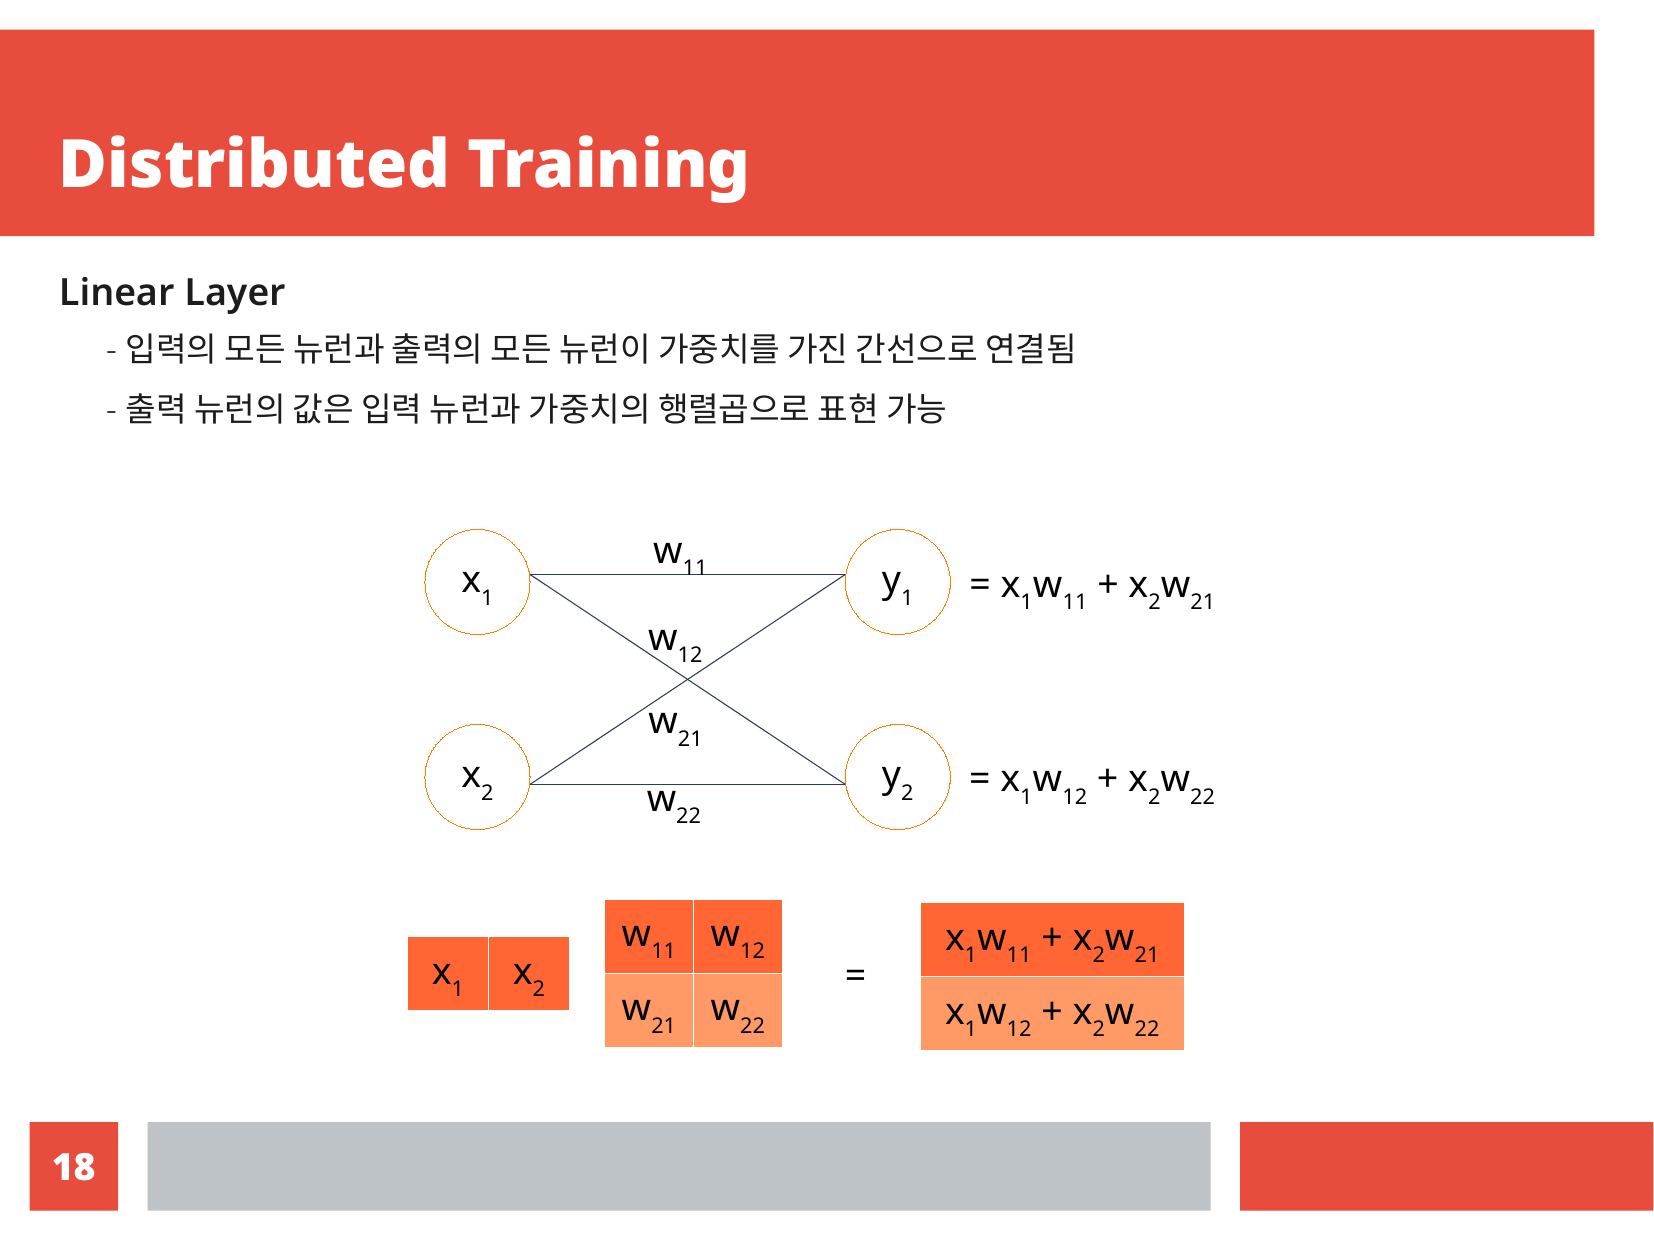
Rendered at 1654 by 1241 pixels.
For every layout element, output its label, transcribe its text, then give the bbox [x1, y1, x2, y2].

table_cell x1w12 + x2w22 [921, 977, 1184, 1050]
text_box x1 [424, 529, 531, 635]
text_box w11 [638, 515, 741, 588]
table_header x1w11 + x2w21 [921, 903, 1184, 976]
text_box w22 [632, 763, 734, 836]
text_box y1 [845, 529, 951, 635]
text_box = x1w12 + x2w22 [954, 744, 1405, 835]
table_cell w22 [694, 974, 782, 1047]
text_box x2 [424, 724, 531, 830]
text_box y2 [845, 724, 951, 830]
table_header x2 [489, 937, 569, 1010]
title Distributed Training [59, 59, 1595, 207]
table_cell w21 [605, 974, 693, 1047]
text_box = [830, 940, 894, 1007]
table_header w12 [694, 900, 782, 973]
table_header w11 [605, 900, 693, 973]
text_box = x1w11 + x2w21 [954, 550, 1405, 641]
list Linear Layer - 입력의 모든 뉴런과 출력의 모든 뉴런이 가중치를 가진 간선으로 연결됨 - 출력 뉴런의 값은 입력 뉴런과 가중치의 행렬곱으로 표현 가능 [59, 265, 1565, 1034]
text_box w21 [633, 686, 751, 758]
text_box w12 [633, 603, 739, 675]
table_header x1 [408, 937, 488, 1010]
